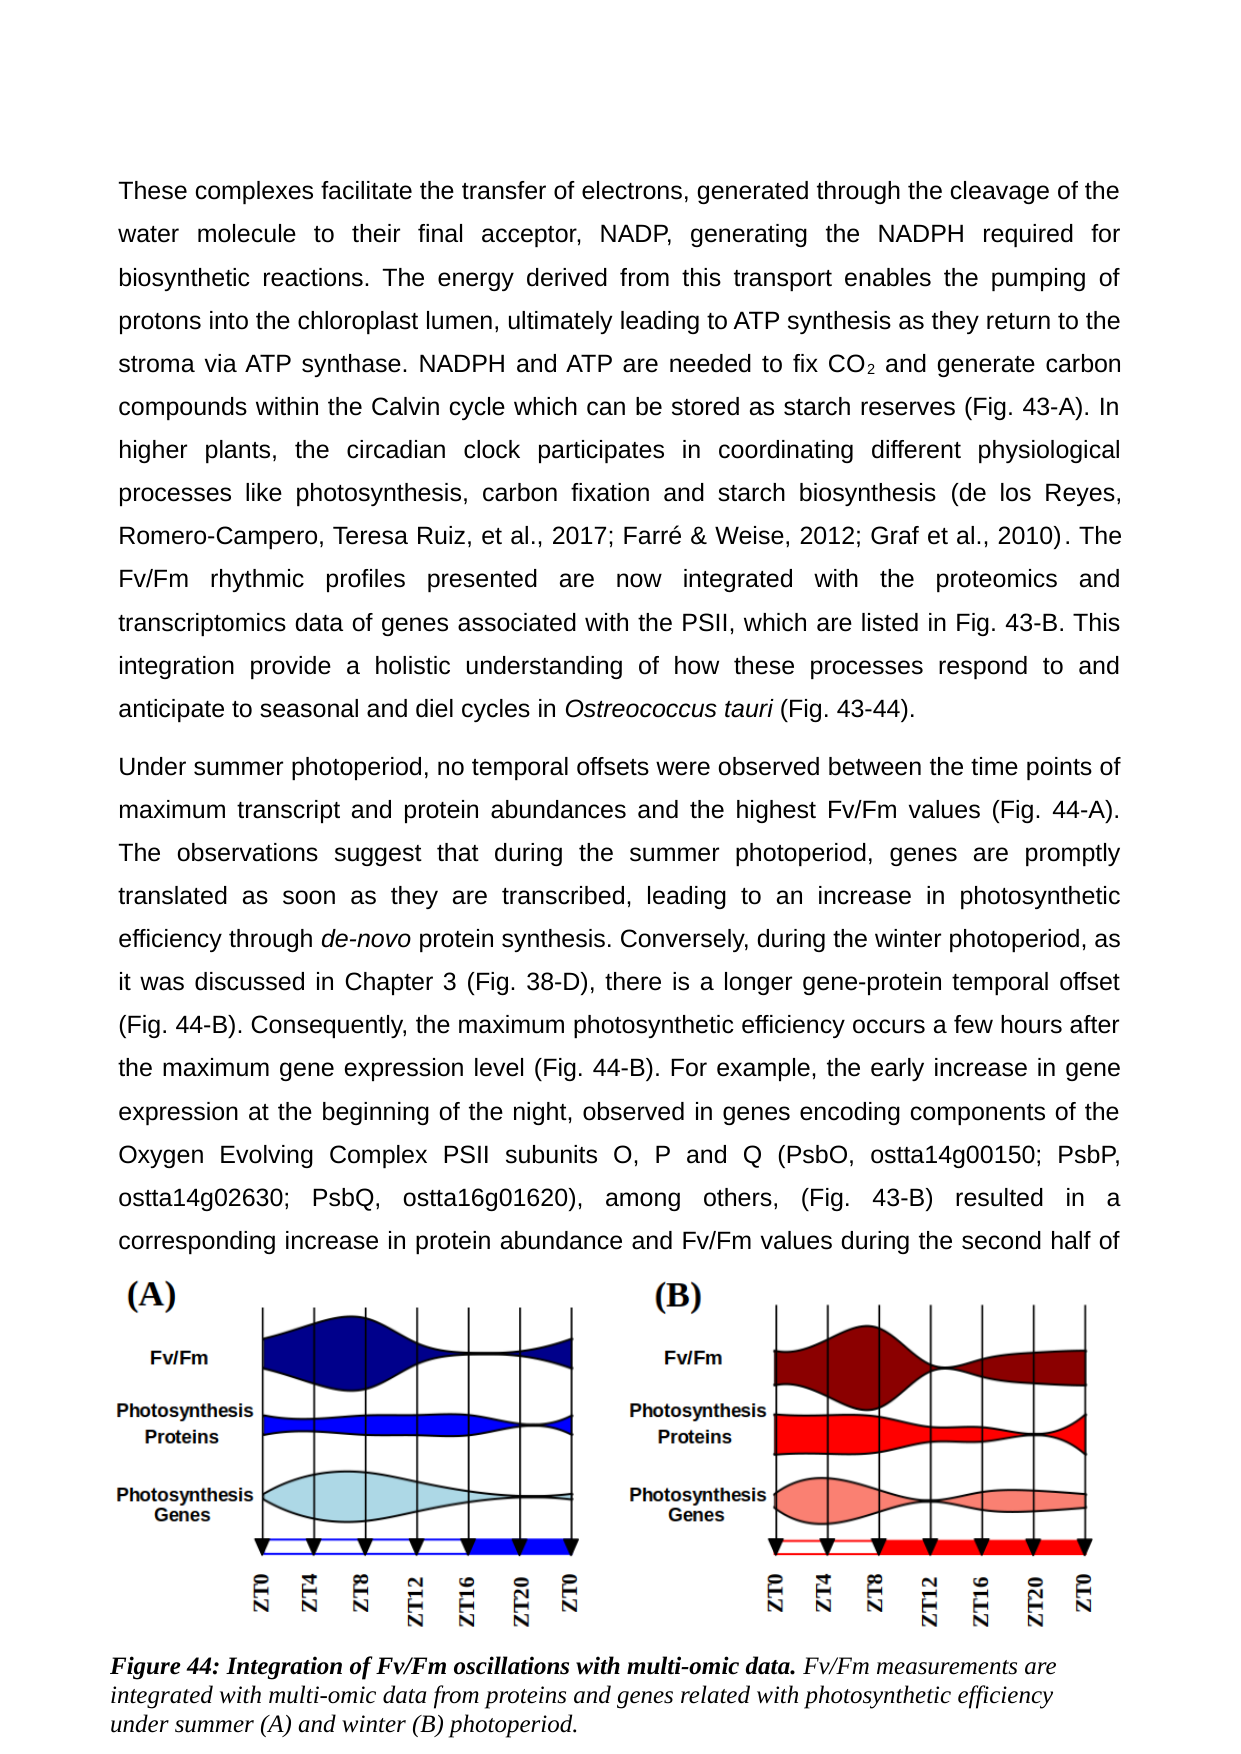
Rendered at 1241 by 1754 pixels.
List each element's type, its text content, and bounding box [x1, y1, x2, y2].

text Figure 44: Integration of Fv/Fm oscillations with multi-omic data. Fv/Fm measurements are integrated with multi-omic data from proteins and genes related with photosynthetic efficiency under summer (A) and winter (B) photoperiod. [110, 1652, 1114, 1737]
text These complexes facilitate the transfer of electrons, generated through the cleavage of the water molecule to their final acceptor, NADP, generating the NADPH required for biosynthetic reactions. The energy derived from this transport enables the pumping of protons into the chloroplast lumen, ultimately leading to ATP synthesis as they return to the stroma via ATP synthase. NADPH and ATP are needed to fix CO2 and generate carbon compounds within the Calvin cycle which can be stored as starch reserves (Fig. 43-A). In higher plants, the circadian clock participates in coordinating different physiological processes like photosynthesis, carbon fixation and starch biosynthesis (de los Reyes, Romero-Campero, Teresa Ruiz, et al., 2017; Farré & Weise, 2012; Graf et al., 2010)⁠. The Fv/Fm rhythmic profiles presented are now integrated with the proteomics and transcriptomics data of genes associated with the PSII, which are listed in Fig. 43-B. This integration provide a holistic understanding of how these processes respond to and anticipate to seasonal and diel cycles in Ostreococcus tauri (Fig. 43-44). [118, 176, 1122, 723]
text Under summer photoperiod, no temporal offsets were observed between the time points of maximum transcript and protein abundances and the highest Fv/Fm values (Fig. 44-A). The observations suggest that during the summer photoperiod, genes are promptly translated as soon as they are transcribed, leading to an increase in photosynthetic efficiency through de-novo protein synthesis. Conversely, during the winter photoperiod, as it was discussed in Chapter 3 (Fig. 38-D), there is a longer gene-protein temporal offset (Fig. 44-B). Consequently, the maximum photosynthetic efficiency occurs a few hours after the maximum gene expression level (Fig. 44-B). For example, the early increase in gene expression at the beginning of the night, observed in genes encoding components of the Oxygen Evolving Complex PSII subunits O, P and Q (PsbO, ostta14g00150; PsbP, ostta14g02630; PsbQ, ostta16g01620), among others, (Fig. 43-B) resulted in a corresponding increase in protein abundance and Fv/Fm values during the second half of the night with a ~4 h offset (Fig. 44-B). [118, 752, 1122, 1298]
picture [110, 1257, 1114, 1652]
